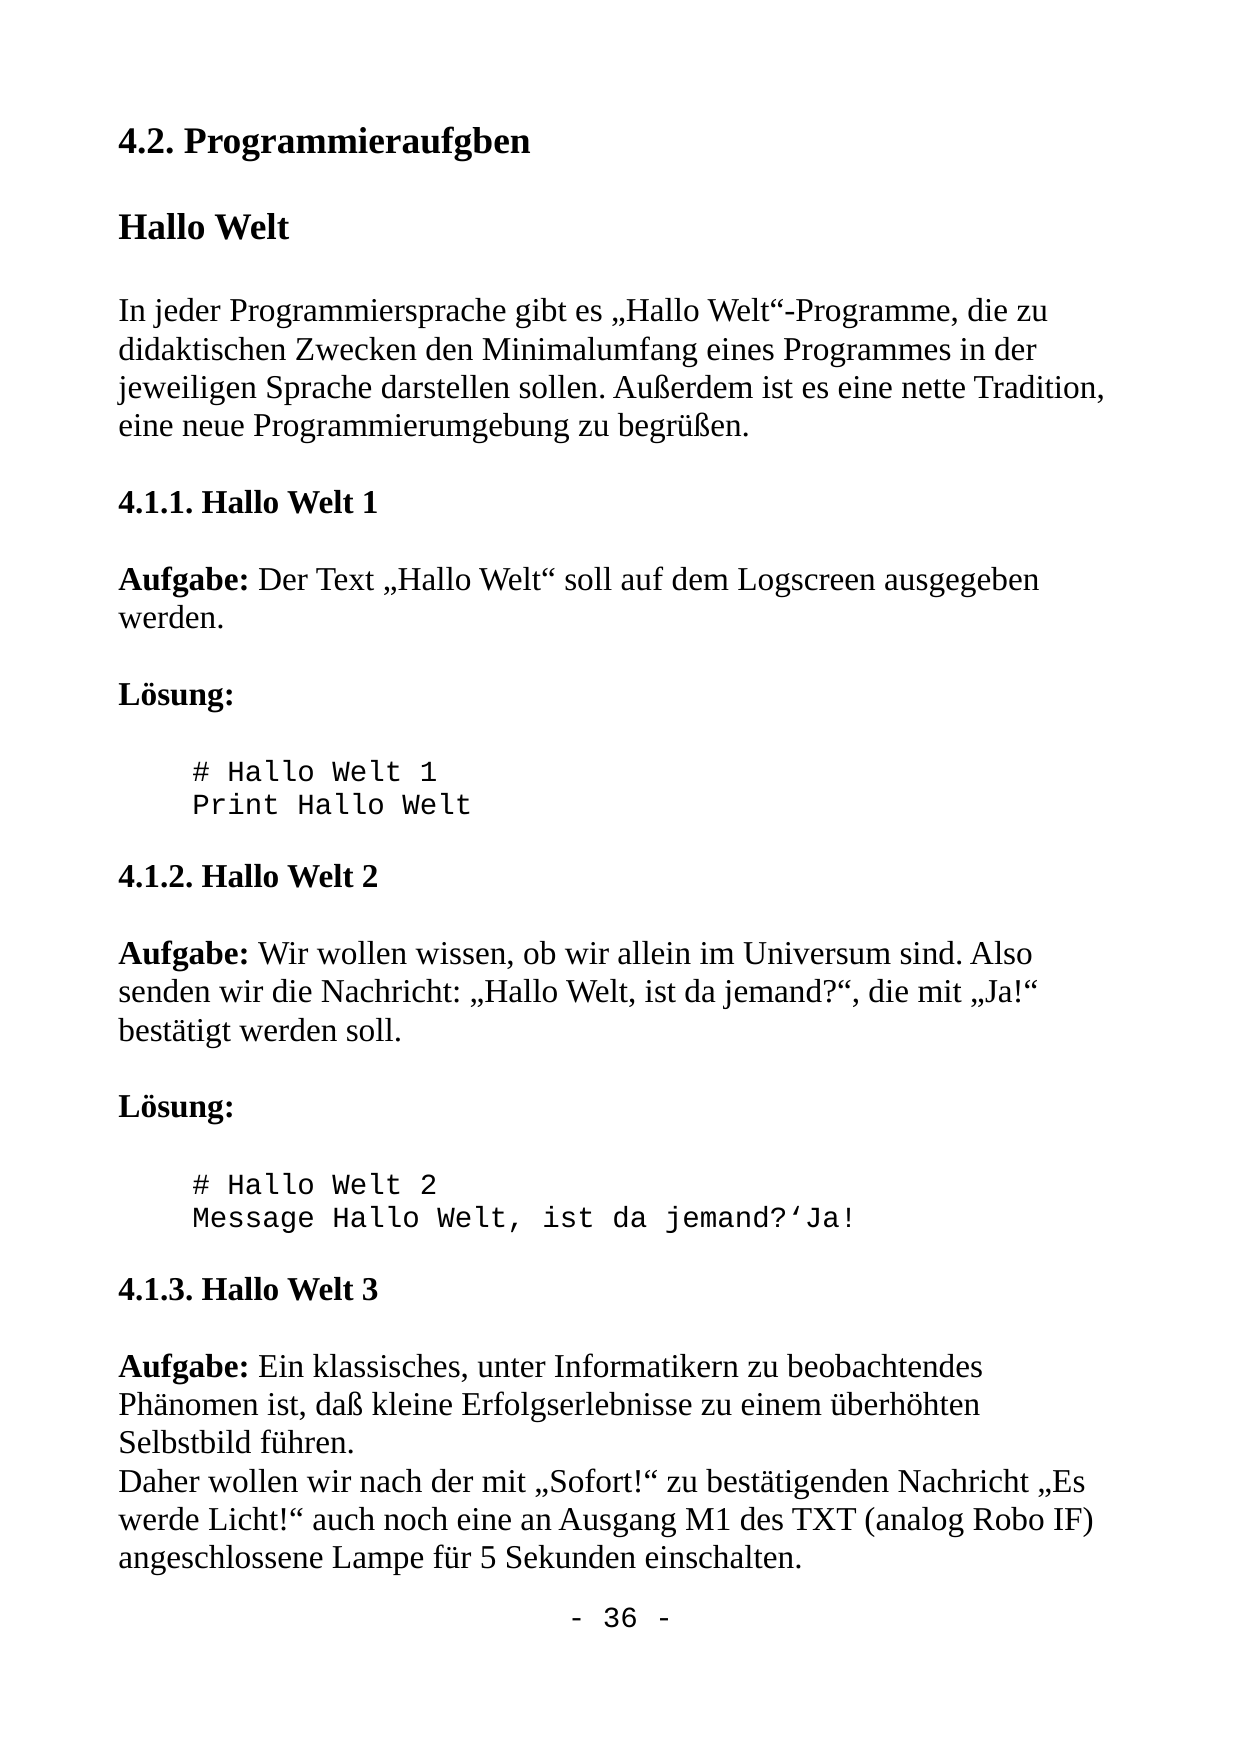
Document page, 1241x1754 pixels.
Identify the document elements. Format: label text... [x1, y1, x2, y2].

text 4.1.3. Hallo Welt 3 [118, 1269, 1122, 1307]
text # Hallo Welt 1 [118, 751, 1122, 791]
text Message Hallo Welt, ist da jemand?‘Ja! [118, 1203, 1122, 1236]
text Lösung: [118, 674, 1122, 712]
text 4.2. Programmieraufgben [118, 118, 1122, 161]
text Print Hallo Welt [118, 791, 1122, 823]
text In jeder Programmiersprache gibt es „Hallo Welt“-Programme, die zu didaktischen Zwecken den Minimalumfang eines Programmes in der jeweiligen Sprache darstellen sollen. Außerdem ist es eine nette Tradition, eine neue Programmierumgebung zu begrüßen. [118, 291, 1122, 444]
text # Hallo Welt 2 [118, 1163, 1122, 1203]
text 4.1.1. Hallo Welt 1 [118, 482, 1122, 521]
text Lösung: [118, 1087, 1122, 1125]
text 4.1.2. Hallo Welt 2 [118, 857, 1122, 895]
text Hallo Welt [118, 204, 1122, 247]
text Aufgabe: Wir wollen wissen, ob wir allein im Universum sind. Also senden wir die Nachricht: „Hallo Welt, ist da jemand?“, die mit „Ja!“ bestätigt werden soll. [118, 933, 1122, 1048]
text Aufgabe: Der Text „Hallo Welt“ soll auf dem Logscreen ausgegeben werden. [118, 559, 1122, 636]
text Daher wollen wir nach der mit „Sofort!“ zu bestätigenden Nachricht „Es werde Licht!“ auch noch eine an Ausgang M1 des TXT (analog Robo IF) angeschlossene Lampe für 5 Sekunden einschalten. [118, 1461, 1122, 1576]
text Aufgabe: Ein klassisches, unter Informatikern zu beobachtendes Phänomen ist, daß kleine Erfolgserlebnisse zu einem überhöhten Selbstbild führen. [118, 1346, 1122, 1461]
